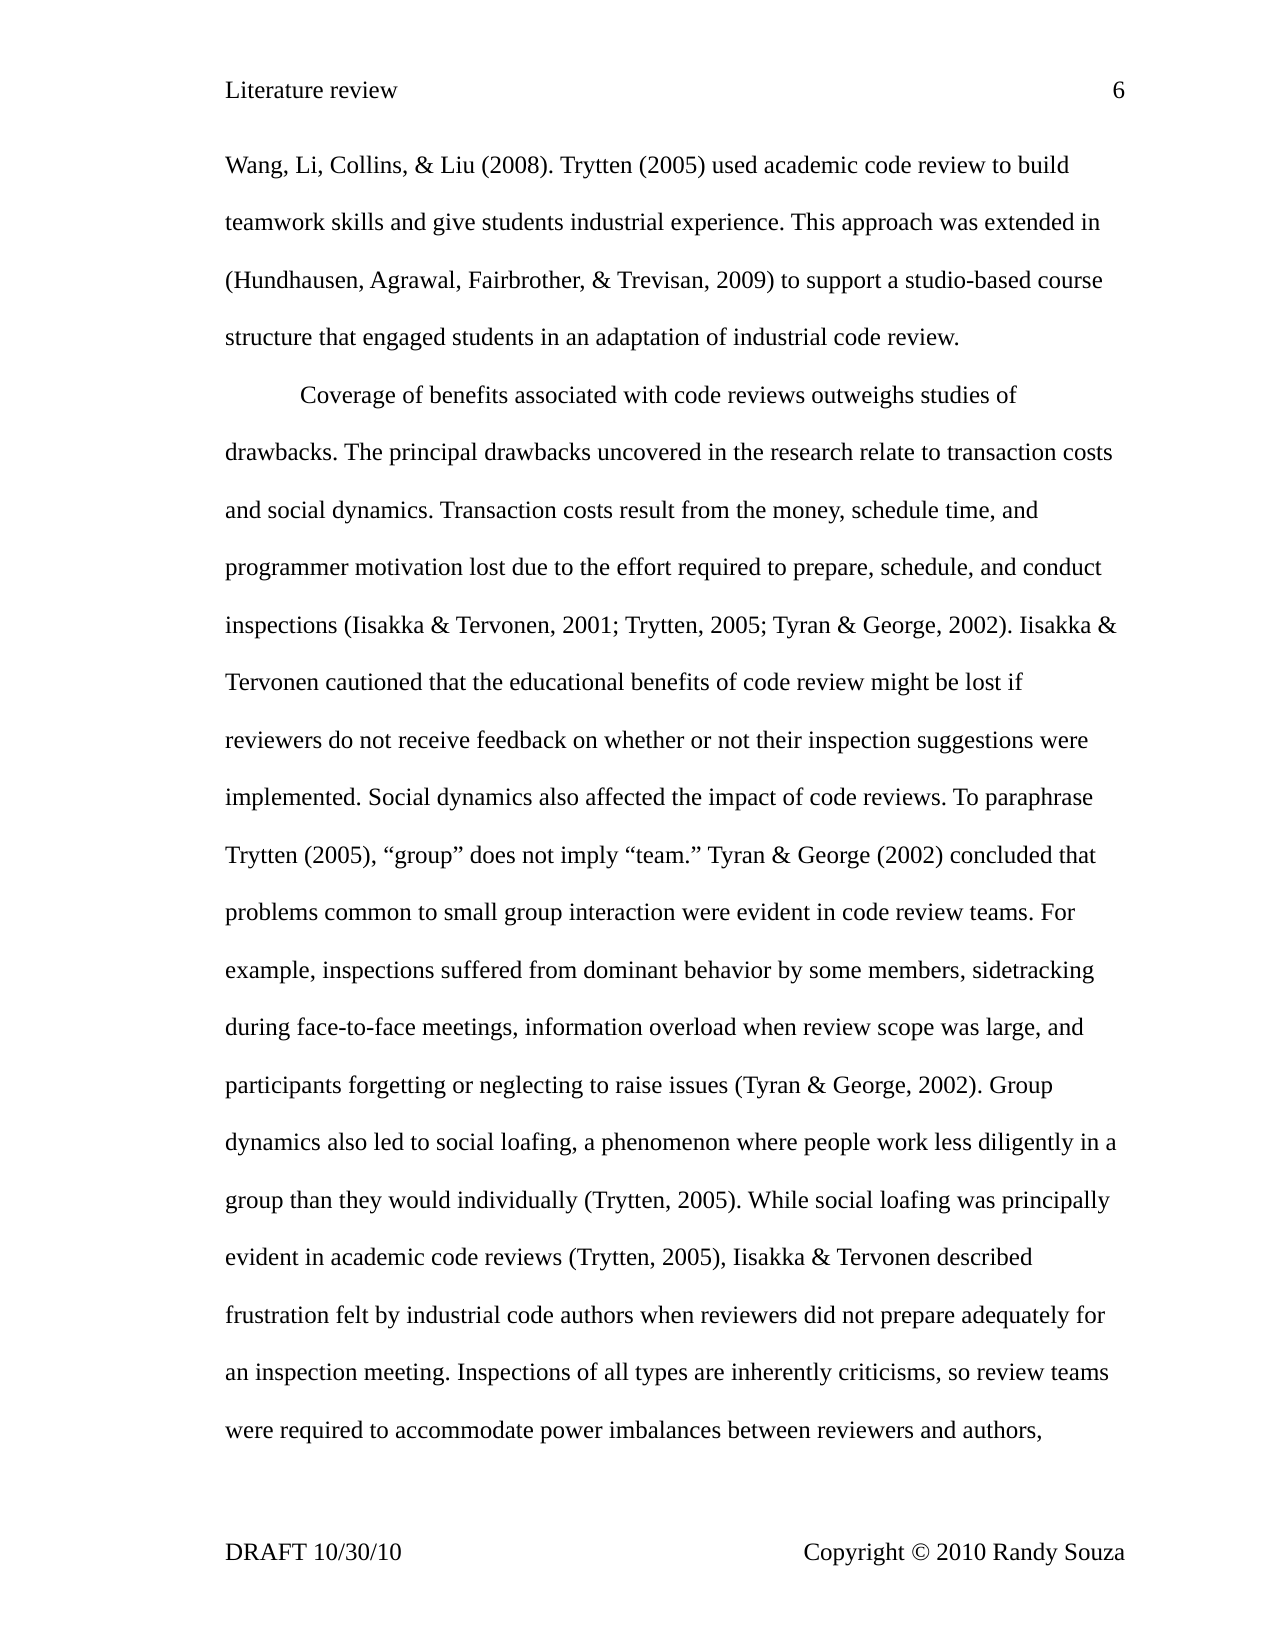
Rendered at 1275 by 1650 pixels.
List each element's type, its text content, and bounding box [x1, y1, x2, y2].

text Coverage of benefits associated with code reviews outweighs studies of drawbacks. The principal drawbacks uncovered in the research relate to transaction costs and social dynamics. Transaction costs result from the money, schedule time, and programmer motivation lost due to the effort required to prepare, schedule, and conduct inspections (Iisakka & Tervonen, 2001; Trytten, 2005; Tyran & George, 2002). Iisakka & Tervonen cautioned that the educational benefits of code review might be lost if reviewers do not receive feedback on whether or not their inspection suggestions were implemented. Social dynamics also affected the impact of code reviews. To paraphrase Trytten (2005), “group” does not imply “team.” Tyran & George (2002) concluded that problems common to small group interaction were evident in code review teams. For example, inspections suffered from dominant behavior by some members, sidetracking during face-to-face meetings, information overload when review scope was large, and participants forgetting or neglecting to raise issues (Tyran & George, 2002). Group dynamics also led to social loafing, a phenomenon where people work less diligently in a group than they would individually (Trytten, 2005). While social loafing was principally evident in academic code reviews (Trytten, 2005), Iisakka & Tervonen described frustration felt by industrial code authors when reviewers did not prepare adequately for an inspection meeting. Inspections of all types are inherently criticisms, so review teams were required to accommodate power imbalances between reviewers and authors, [225, 380, 1125, 1444]
text Wang, Li, Collins, & Liu (2008). Trytten (2005) used academic code review to build teamwork skills and give students industrial experience. This approach was extended in (Hundhausen, Agrawal, Fairbrother, & Trevisan, 2009) to support a studio-based course structure that engaged students in an adaptation of industrial code review. [225, 150, 1125, 351]
